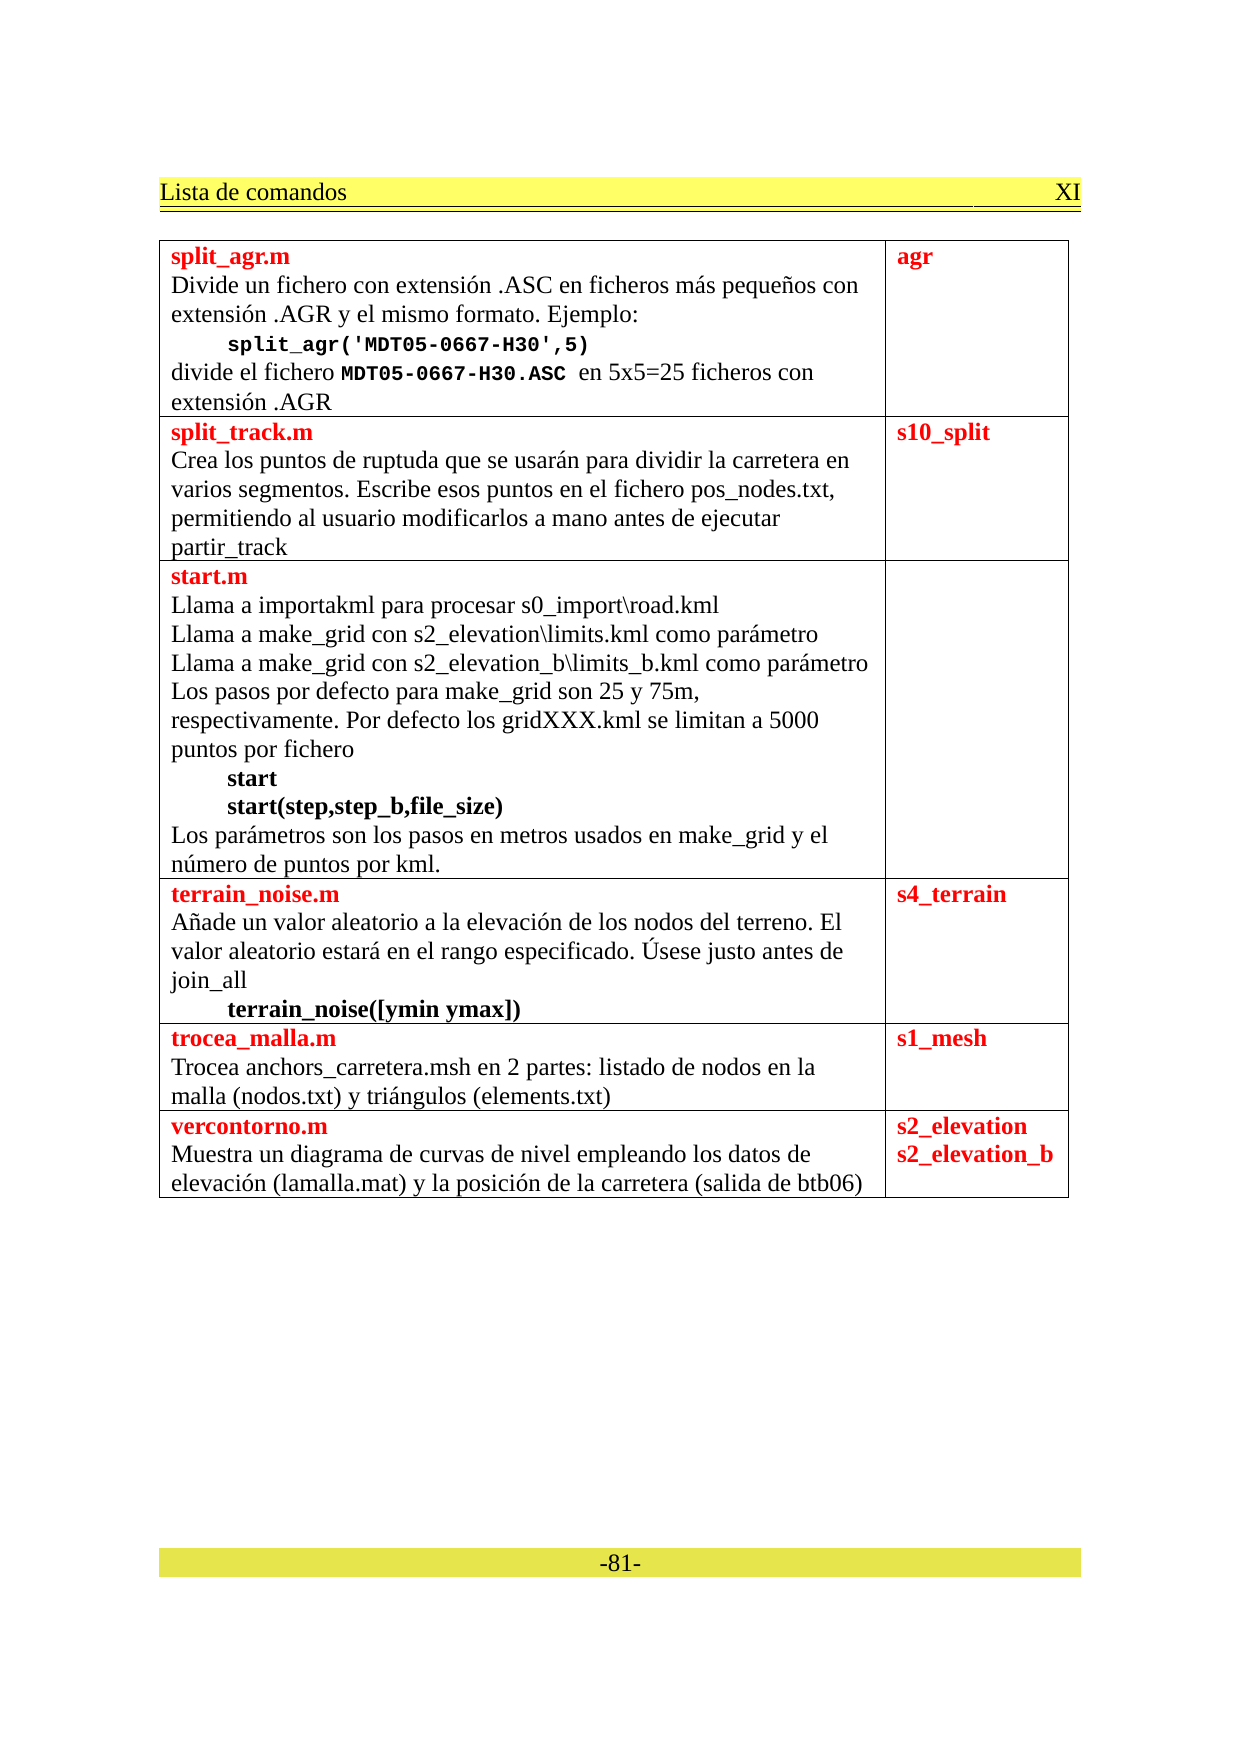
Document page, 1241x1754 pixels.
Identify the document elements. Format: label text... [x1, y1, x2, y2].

table_cell s10_split [886, 417, 1068, 560]
table_cell [886, 561, 1068, 878]
table_cell s2_elevation s2_elevation_b [886, 1111, 1068, 1197]
table_cell split_agr.m Divide un fichero con extensión .ASC en ficheros más pequeños con extensión .AGR y el mismo formato. Ejemplo: split_agr('MDT05-0667-H30',5) divide el fichero MDT05-0667-H30.ASC en 5x5=25 ficheros con extensión .AGR [160, 241, 885, 416]
table_cell vercontorno.m Muestra un diagrama de curvas de nivel empleando los datos de elevación (lamalla.mat) y la posición de la carretera (salida de btb06) [160, 1111, 885, 1197]
table_cell s4_terrain [886, 879, 1068, 1022]
table_cell start.m Llama a importakml para procesar s0_import\road.kml Llama a make_grid con s2_elevation\limits.kml como parámetro Llama a make_grid con s2_elevation_b\limits_b.kml como parámetro Los pasos por defecto para make_grid son 25 y 75m, respectivamente. Por defecto los gridXXX.kml se limitan a 5000 puntos por fichero start start(step,step_b,file_size) Los parámetros son los pasos en metros usados en make_grid y el número de puntos por kml. [160, 561, 885, 878]
table_cell split_track.m Crea los puntos de ruptuda que se usarán para dividir la carretera en varios segmentos. Escribe esos puntos en el fichero pos_nodes.txt, permitiendo al usuario modificarlos a mano antes de ejecutar partir_track [160, 417, 885, 560]
table_cell agr [886, 241, 1068, 416]
table_cell terrain_noise.m Añade un valor aleatorio a la elevación de los nodos del terreno. El valor aleatorio estará en el rango especificado. Úsese justo antes de join_all terrain_noise([ymin ymax]) [160, 879, 885, 1022]
table_cell s1_mesh [886, 1024, 1068, 1110]
table_cell trocea_malla.m Trocea anchors_carretera.msh en 2 partes: listado de nodos en la malla (nodos.txt) y triángulos (elements.txt) [160, 1024, 885, 1110]
